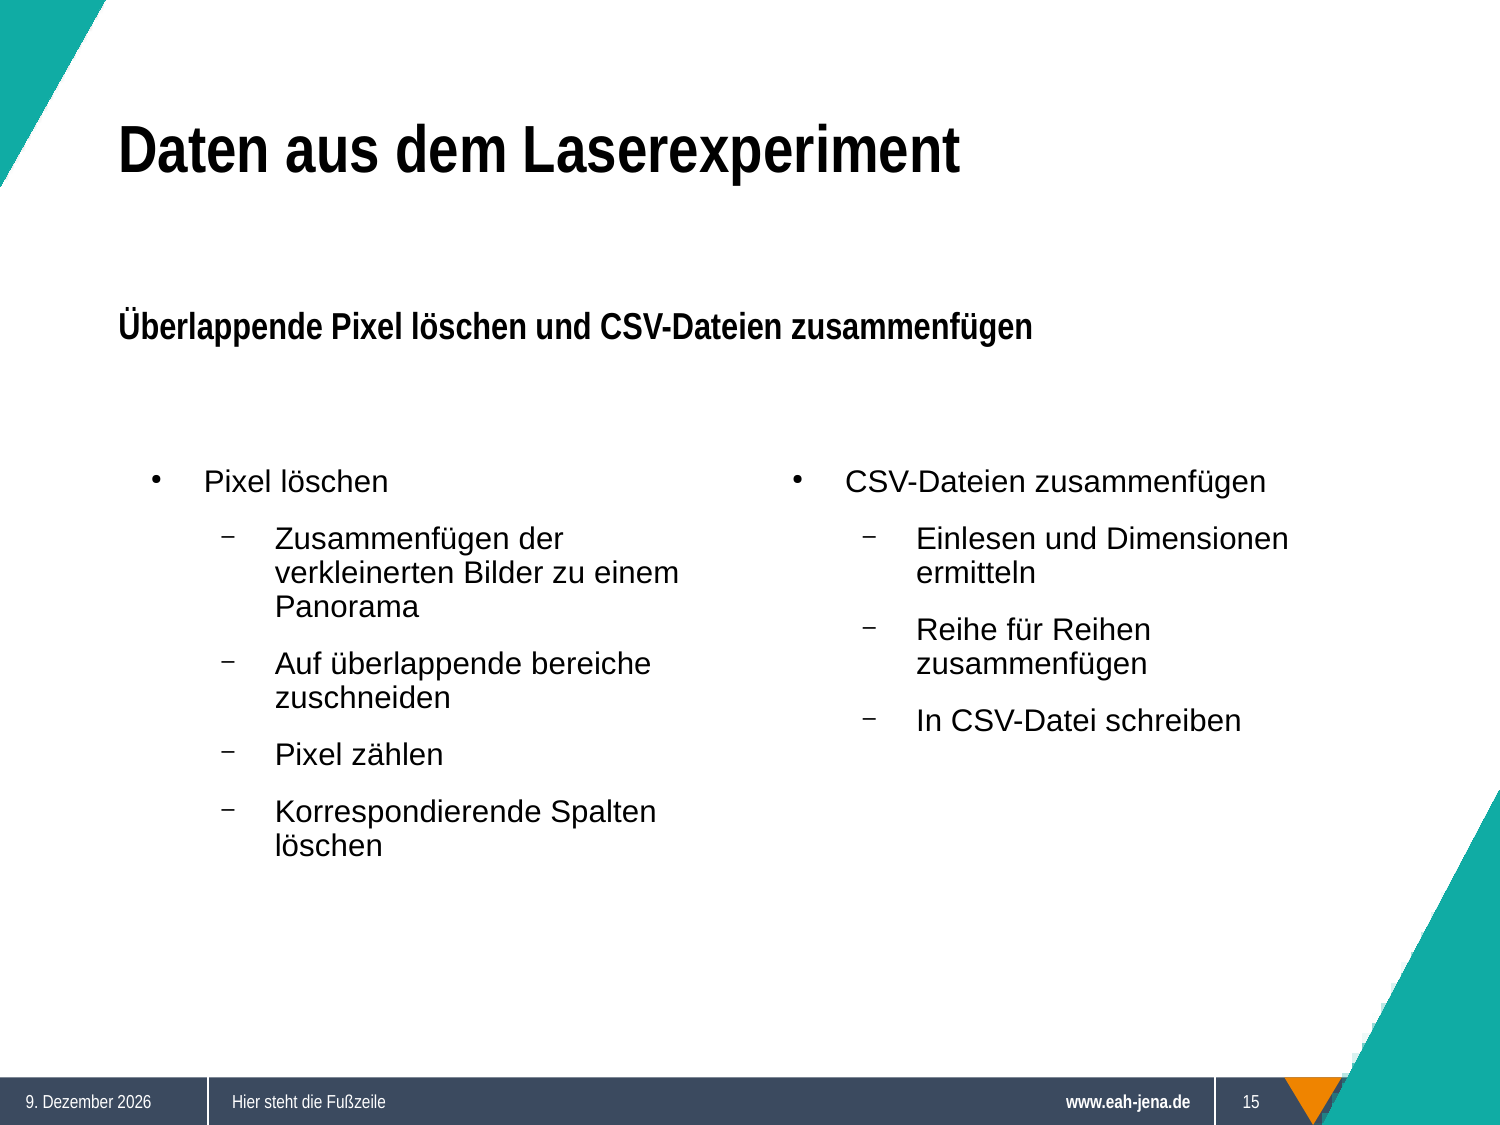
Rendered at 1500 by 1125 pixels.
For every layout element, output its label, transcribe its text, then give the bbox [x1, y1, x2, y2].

list Pixel löschen Zusammenfügen der verkleinerten Bilder zu einem Panorama Auf überlappende bereiche zuschneiden Pixel zählen Korrespondierende Spalten löschen [118, 458, 753, 1063]
list Daten aus dem Laserexperiment [103, 107, 1398, 259]
text_box [0, 0, 106, 187]
list Überlappende Pixel löschen und CSV-Dateien zusammenfügen [103, 275, 1055, 411]
list CSV-Dateien zusammenfügen Einlesen und Dimensionen ermitteln Reihe für Reihen zusammenfügen In CSV-Datei schreiben [759, 458, 1398, 1063]
text_box [1322, 790, 1500, 1125]
